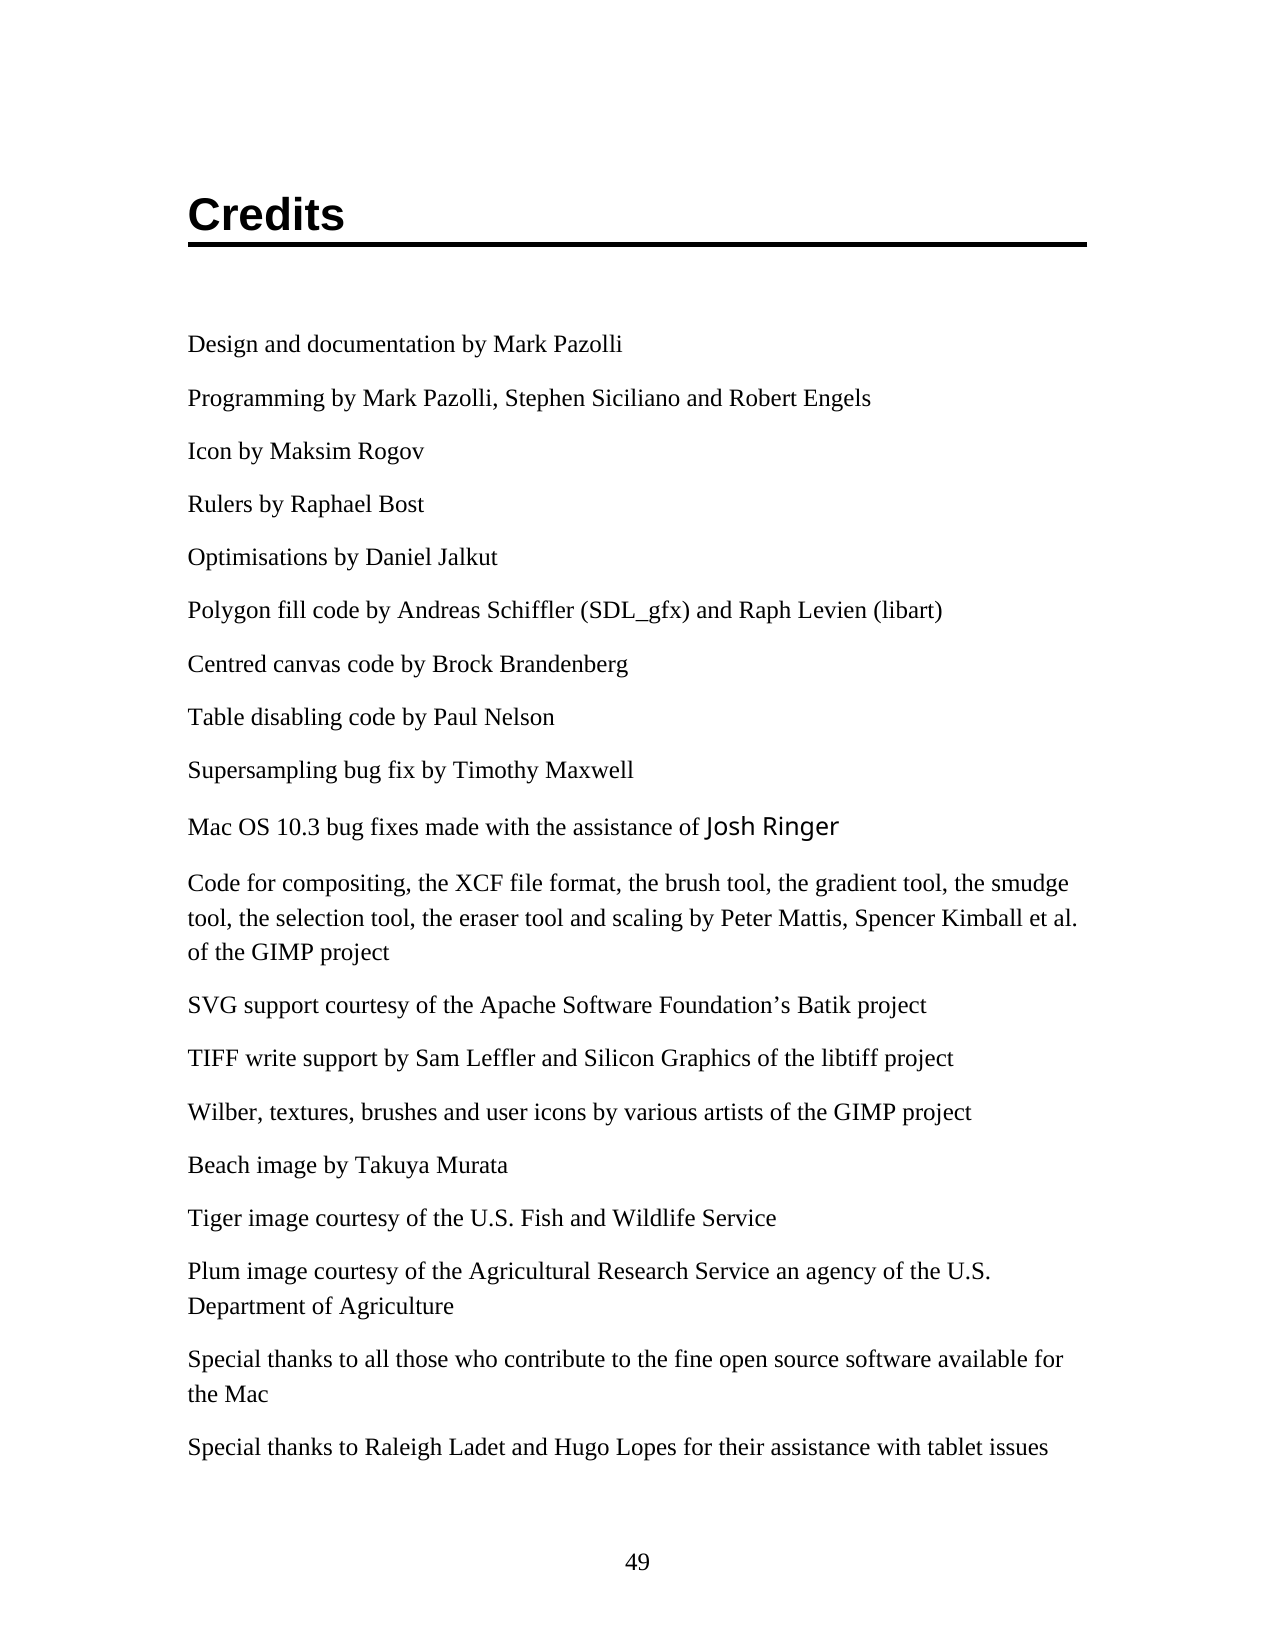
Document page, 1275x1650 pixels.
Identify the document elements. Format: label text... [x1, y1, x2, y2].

text Special thanks to all those who contribute to the fine open source software available for the Mac [187, 1344, 1087, 1407]
text Wilber, textures, brushes and user icons by various artists of the GIMP project [187, 1097, 1087, 1126]
text Mac OS 10.3 bug fixes made with the assistance of Josh Ringer [187, 808, 1087, 843]
text Programming by Mark Pazolli, Stephen Siciliano and Robert Engels [187, 383, 1087, 411]
text Plum image courtesy of the Agricultural Research Service an agency of the U.S. Department of Agriculture [187, 1256, 1087, 1320]
text Special thanks to Raleigh Ladet and Hugo Lopes for their assistance with tablet issues [187, 1432, 1087, 1461]
text Icon by Maksim Rogov [187, 436, 1087, 465]
subtitle Credits [187, 187, 1087, 247]
text Supersampling bug fix by Timothy Maxwell [187, 755, 1087, 784]
text Polygon fill code by Andreas Schiffler (SDL_gfx) and Raph Levien (libart) [187, 596, 1087, 624]
text SVG support courtesy of the Apache Software Foundation’s Batik project [187, 990, 1087, 1019]
text Centred canvas code by Brock Brandenberg [187, 649, 1087, 678]
text Beach image by Takuya Murata [187, 1150, 1087, 1179]
text Rulers by Raphael Bost [187, 489, 1087, 518]
text Table disabling code by Paul Nelson [187, 702, 1087, 731]
text Design and documentation by Mark Pazolli [187, 329, 1087, 358]
text Code for compositing, the XCF file format, the brush tool, the gradient tool, the smudge tool, the selection tool, the eraser tool and scaling by Peter Mattis, Spencer Kimball et al. of the GIMP project [187, 868, 1087, 966]
text TIFF write support by Sam Leffler and Silicon Graphics of the libtiff project [187, 1043, 1087, 1072]
text Tiger image courtesy of the U.S. Fish and Wildlife Service [187, 1203, 1087, 1232]
text Optimisations by Daniel Jalkut [187, 542, 1087, 571]
